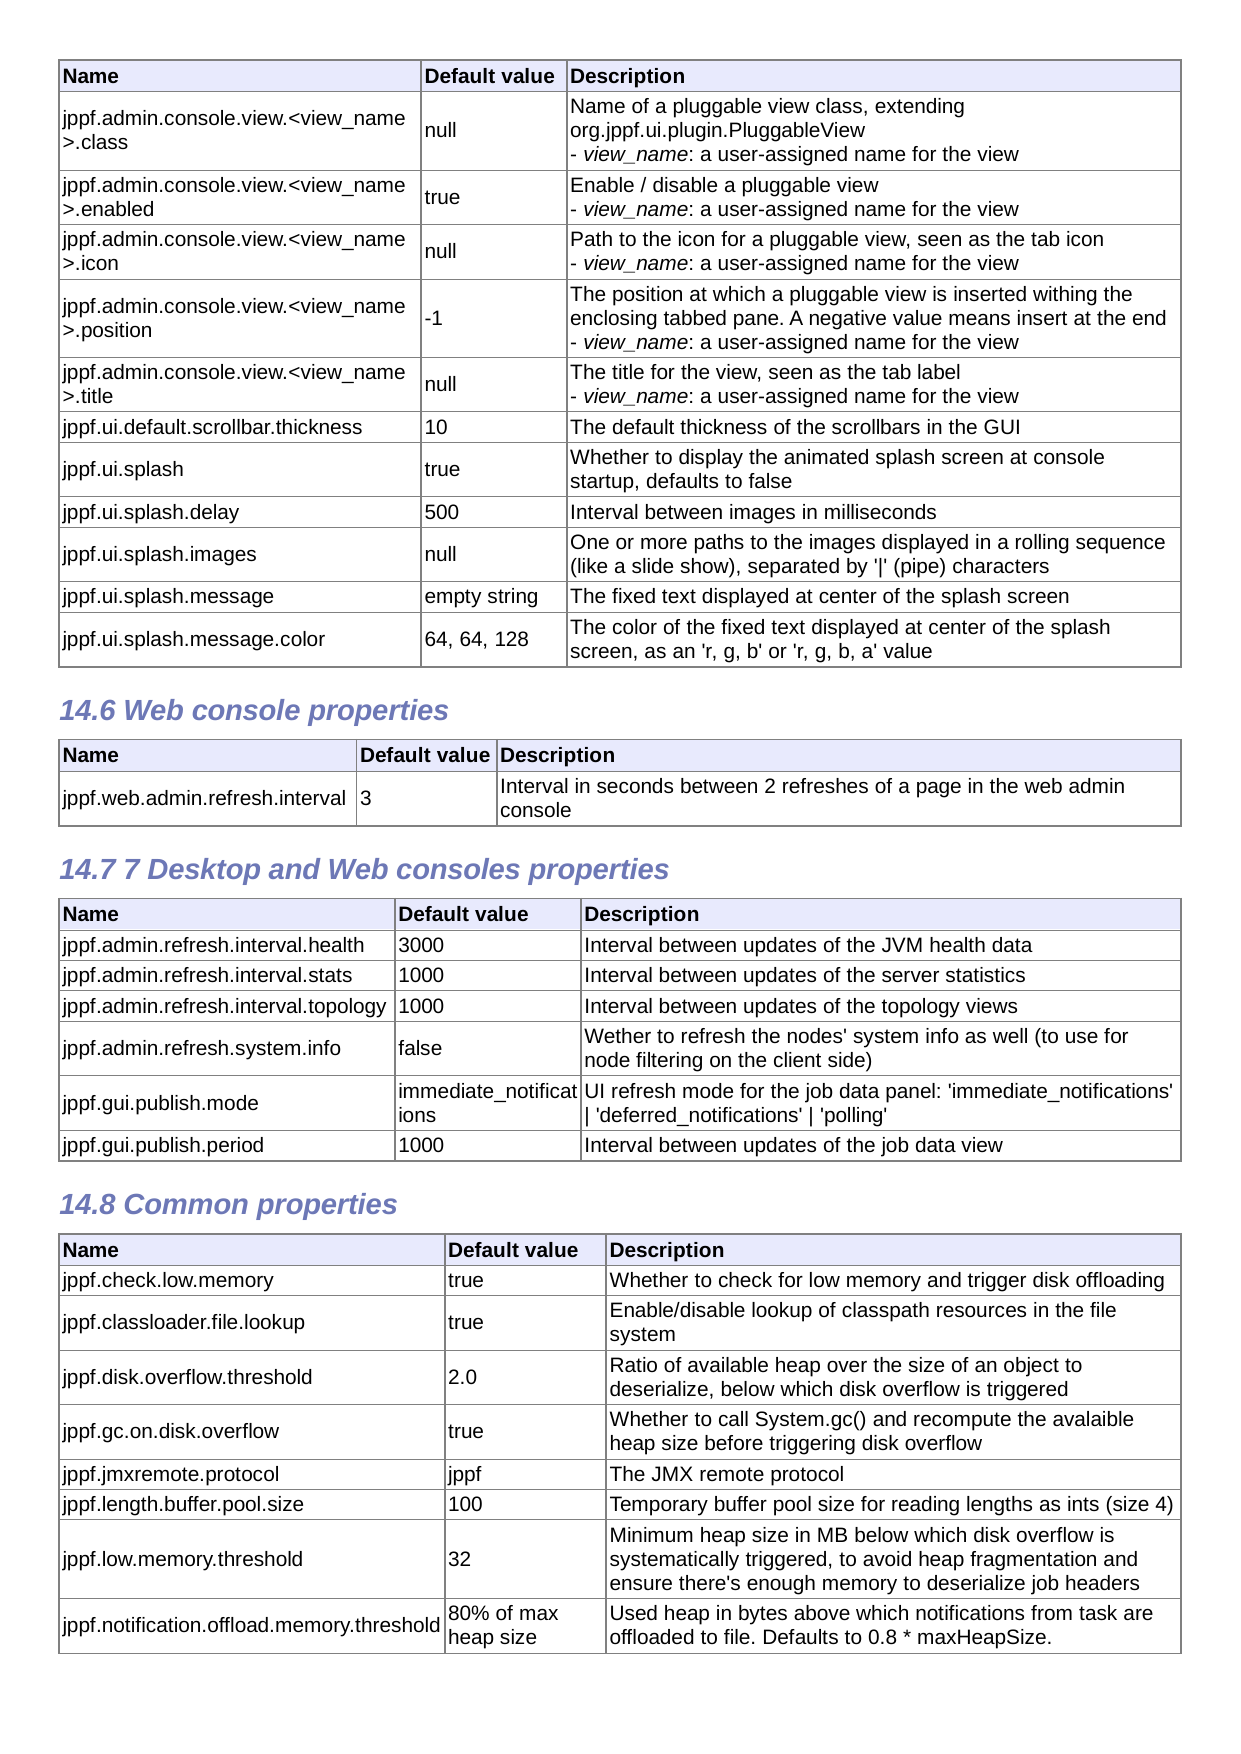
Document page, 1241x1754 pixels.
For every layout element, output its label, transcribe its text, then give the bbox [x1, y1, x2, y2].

table_cell 100 [446, 1490, 605, 1519]
table_cell jppf.ui.default.scrollbar.thickness [60, 412, 420, 442]
table_cell null [422, 225, 566, 278]
table_cell 64, 64, 128 [422, 613, 566, 666]
table_cell jppf.gui.publish.period [60, 1131, 394, 1160]
table_cell immediate_notifications [396, 1076, 580, 1130]
table_header Default value [446, 1235, 605, 1265]
table_cell jppf.disk.overflow.threshold [60, 1351, 444, 1404]
table_cell The color of the fixed text displayed at center of the splash screen, as an 'r, g, b' or 'r, g, b, a' value [568, 613, 1180, 666]
table_cell true [422, 443, 566, 496]
table_cell empty string [422, 582, 566, 612]
table_cell Whether to call System.gc() and recompute the avalaible heap size before triggering disk overflow [607, 1405, 1180, 1458]
table_cell true [446, 1266, 605, 1295]
table_cell jppf.admin.console.view.<view_name>.title [60, 358, 420, 411]
table_cell Whether to check for low memory and trigger disk offloading [607, 1266, 1180, 1295]
table_header Description [568, 61, 1180, 91]
table_cell 2.0 [446, 1351, 605, 1404]
subtitle 7 Desktop and Web consoles properties [59, 852, 1181, 885]
table_cell jppf.admin.refresh.interval.topology [60, 991, 394, 1021]
table_cell null [422, 92, 566, 169]
table_cell true [446, 1296, 605, 1349]
table_header Name [60, 61, 420, 91]
table_cell Interval between updates of the job data view [582, 1131, 1180, 1160]
table_cell The JMX remote protocol [607, 1460, 1180, 1489]
table_cell Wether to refresh the nodes' system info as well (to use for node filtering on the client side) [582, 1022, 1180, 1075]
table_cell jppf.admin.refresh.system.info [60, 1022, 394, 1075]
table_cell jppf.jmxremote.protocol [60, 1460, 444, 1489]
table_cell One or more paths to the images displayed in a rolling sequence (like a slide show), separated by '|' (pipe) characters [568, 528, 1180, 581]
table_cell Minimum heap size in MB below which disk overflow is systematically triggered, to avoid heap fragmentation and ensure there's enough memory to deserialize job headers [607, 1520, 1180, 1598]
table_header Default value [396, 899, 580, 929]
table_header Default value [357, 740, 496, 771]
table_cell null [422, 528, 566, 581]
table_cell jppf.admin.console.view.<view_name>.class [60, 92, 420, 169]
table_cell jppf.ui.splash.images [60, 528, 420, 581]
table_cell jppf.ui.splash.message.color [60, 613, 420, 666]
subtitle Common properties [59, 1187, 1181, 1220]
table_cell 32 [446, 1520, 605, 1598]
table_cell Used heap in bytes above which notifications from task are offloaded to file. Defaults to 0.8 * maxHeapSize. [607, 1599, 1180, 1652]
table_cell 1000 [396, 991, 580, 1021]
table_cell Whether to display the animated splash screen at console startup, defaults to false [568, 443, 1180, 496]
table_cell Interval between updates of the JVM health data [582, 931, 1180, 960]
table_cell 500 [422, 497, 566, 527]
table_cell jppf.ui.splash.delay [60, 497, 420, 527]
table_cell jppf.admin.console.view.<view_name>.icon [60, 225, 420, 278]
table_cell jppf.length.buffer.pool.size [60, 1490, 444, 1519]
table_header Name [60, 1235, 444, 1265]
table_header Default value [422, 61, 566, 91]
table_cell jppf.ui.splash [60, 443, 420, 496]
table_header Name [60, 740, 356, 771]
table_cell The title for the view, seen as the tab label - view_name: a user-assigned name for the view [568, 358, 1180, 411]
table_cell null [422, 358, 566, 411]
table_cell The fixed text displayed at center of the splash screen [568, 582, 1180, 612]
table_cell Interval between updates of the topology views [582, 991, 1180, 1021]
table_cell The position at which a pluggable view is inserted withing the enclosing tabbed pane. A negative value means insert at the end - view_name: a user-assigned name for the view [568, 280, 1180, 357]
table_cell jppf.admin.console.view.<view_name>.position [60, 280, 420, 357]
table_cell 3 [357, 772, 496, 825]
table_cell jppf.gui.publish.mode [60, 1076, 394, 1130]
table_cell Interval between images in milliseconds [568, 497, 1180, 527]
table_cell 1000 [396, 961, 580, 990]
table_header Name [60, 899, 394, 929]
subtitle Web console properties [59, 693, 1181, 726]
table_cell jppf [446, 1460, 605, 1489]
table_cell jppf.admin.console.view.<view_name>.enabled [60, 171, 420, 224]
table_cell Interval in seconds between 2 refreshes of a page in the web admin console [498, 772, 1180, 825]
table_cell -1 [422, 280, 566, 357]
table_cell jppf.admin.refresh.interval.health [60, 931, 394, 960]
table_cell jppf.gc.on.disk.overflow [60, 1405, 444, 1458]
table_header Description [607, 1235, 1180, 1265]
table_cell true [422, 171, 566, 224]
table_cell The default thickness of the scrollbars in the GUI [568, 412, 1180, 442]
table_cell Path to the icon for a pluggable view, seen as the tab icon - view_name: a user-assigned name for the view [568, 225, 1180, 278]
table_cell jppf.check.low.memory [60, 1266, 444, 1295]
table_cell jppf.classloader.file.lookup [60, 1296, 444, 1349]
table_cell jppf.admin.refresh.interval.stats [60, 961, 394, 990]
table_cell UI refresh mode for the job data panel: 'immediate_notifications' | 'deferred_notifications' | 'polling' [582, 1076, 1180, 1130]
table_cell Enable/disable lookup of classpath resources in the file system [607, 1296, 1180, 1349]
table_header Description [582, 899, 1180, 929]
table_cell jppf.web.admin.refresh.interval [60, 772, 356, 825]
table_cell 80% of max heap size [446, 1599, 605, 1652]
table_cell Interval between updates of the server statistics [582, 961, 1180, 990]
table_cell jppf.low.memory.threshold [60, 1520, 444, 1598]
table_cell 3000 [396, 931, 580, 960]
table_cell Ratio of available heap over the size of an object to deserialize, below which disk overflow is triggered [607, 1351, 1180, 1404]
table_cell jppf.ui.splash.message [60, 582, 420, 612]
table_cell 1000 [396, 1131, 580, 1160]
table_cell Temporary buffer pool size for reading lengths as ints (size 4) [607, 1490, 1180, 1519]
table_cell true [446, 1405, 605, 1458]
table_cell false [396, 1022, 580, 1075]
table_cell Enable / disable a pluggable view - view_name: a user-assigned name for the view [568, 171, 1180, 224]
table_header Description [498, 740, 1180, 771]
table_cell jppf.notification.offload.memory.threshold [60, 1599, 444, 1652]
table_cell 10 [422, 412, 566, 442]
table_cell Name of a pluggable view class, extending org.jppf.ui.plugin.PluggableView - view_name: a user-assigned name for the view [568, 92, 1180, 169]
